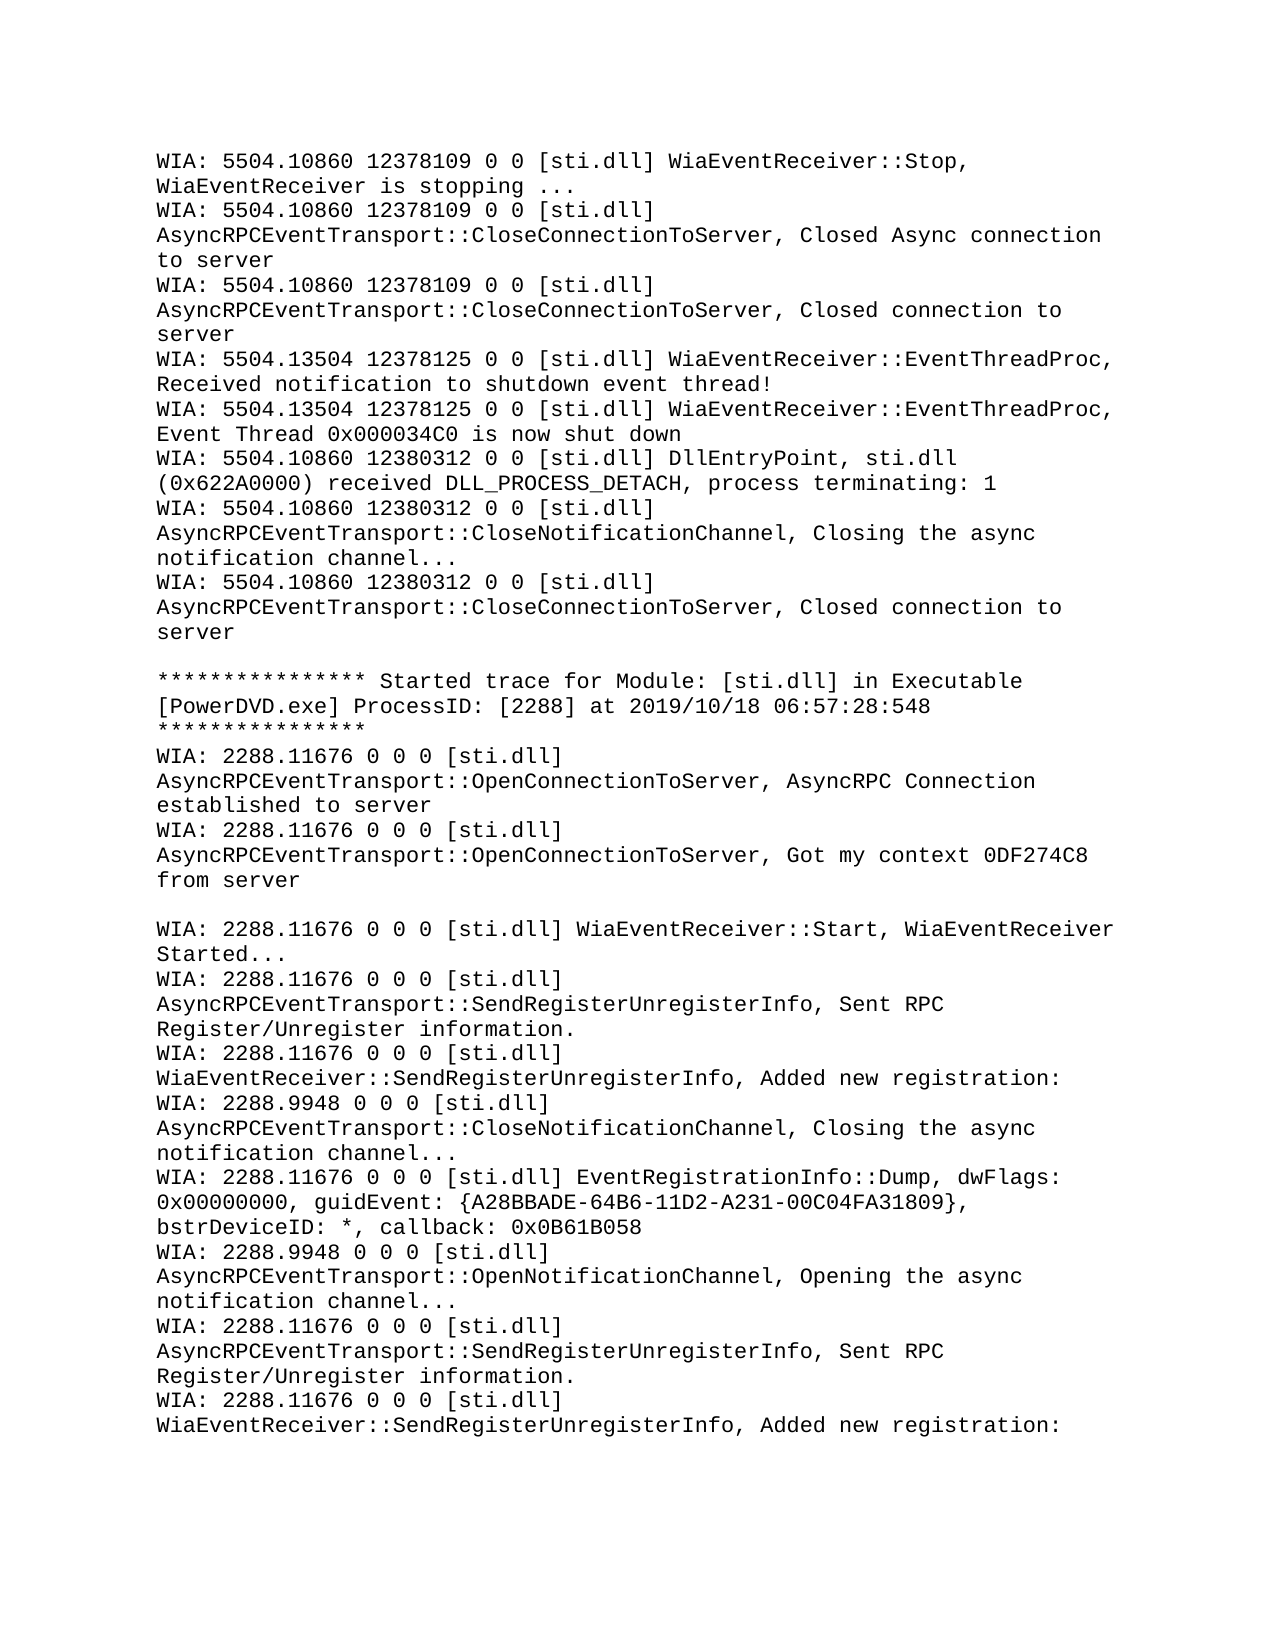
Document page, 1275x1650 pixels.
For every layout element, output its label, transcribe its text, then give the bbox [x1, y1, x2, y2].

text WIA: 2288.11676 0 0 0 [sti.dll] AsyncRPCEventTransport::SendRegisterUnregisterInfo, Sent RPC Register/Unregister information. [156, 968, 1118, 1042]
text WIA: 5504.10860 12378109 0 0 [sti.dll] AsyncRPCEventTransport::CloseConnectionToServer, Closed Async connection to server [156, 199, 1118, 274]
text WIA: 5504.10860 12380312 0 0 [sti.dll] DllEntryPoint, sti.dll (0x622A0000) received DLL_PROCESS_DETACH, process terminating: 1 [156, 447, 1118, 497]
text WIA: 2288.11676 0 0 0 [sti.dll] AsyncRPCEventTransport::OpenConnectionToServer, Got my context 0DF274C8 from server [156, 819, 1118, 894]
text WIA: 2288.11676 0 0 0 [sti.dll] WiaEventReceiver::Start, WiaEventReceiver Started... [156, 918, 1118, 968]
text WIA: 2288.11676 0 0 0 [sti.dll] AsyncRPCEventTransport::OpenConnectionToServer, AsyncRPC Connection established to server [156, 745, 1118, 819]
text WIA: 2288.11676 0 0 0 [sti.dll] WiaEventReceiver::SendRegisterUnregisterInfo, Added new registration: [156, 1389, 1118, 1439]
text WIA: 2288.11676 0 0 0 [sti.dll] AsyncRPCEventTransport::SendRegisterUnregisterInfo, Sent RPC Register/Unregister information. [156, 1315, 1118, 1389]
text WIA: 5504.13504 12378125 0 0 [sti.dll] WiaEventReceiver::EventThreadProc, Received notification to shutdown event thread! [156, 348, 1118, 398]
text WIA: 2288.9948 0 0 0 [sti.dll] AsyncRPCEventTransport::OpenNotificationChannel, Opening the async notification channel... [156, 1241, 1118, 1315]
text WIA: 5504.10860 12380312 0 0 [sti.dll] AsyncRPCEventTransport::CloseConnectionToServer, Closed connection to server [156, 571, 1118, 646]
text WIA: 2288.11676 0 0 0 [sti.dll] WiaEventReceiver::SendRegisterUnregisterInfo, Added new registration: [156, 1042, 1118, 1092]
text WIA: 5504.10860 12380312 0 0 [sti.dll] AsyncRPCEventTransport::CloseNotificationChannel, Closing the async notification channel... [156, 497, 1118, 571]
text WIA: 5504.10860 12378109 0 0 [sti.dll] WiaEventReceiver::Stop, WiaEventReceiver is stopping ... [156, 150, 1118, 199]
text WIA: 5504.10860 12378109 0 0 [sti.dll] AsyncRPCEventTransport::CloseConnectionToServer, Closed connection to server [156, 274, 1118, 348]
text WIA: 2288.11676 0 0 0 [sti.dll] EventRegistrationInfo::Dump, dwFlags: 0x00000000, guidEvent: {A28BBADE-64B6-11D2-A231-00C04FA31809}, bstrDeviceID: *, callback: 0x0B61B058 [156, 1166, 1118, 1241]
text **************** Started trace for Module: [sti.dll] in Executable [PowerDVD.exe] ProcessID: [2288] at 2019/10/18 06:57:28:548 **************** [156, 671, 1118, 745]
text WIA: 5504.13504 12378125 0 0 [sti.dll] WiaEventReceiver::EventThreadProc, Event Thread 0x000034C0 is now shut down [156, 398, 1118, 447]
text WIA: 2288.9948 0 0 0 [sti.dll] AsyncRPCEventTransport::CloseNotificationChannel, Closing the async notification channel... [156, 1092, 1118, 1166]
